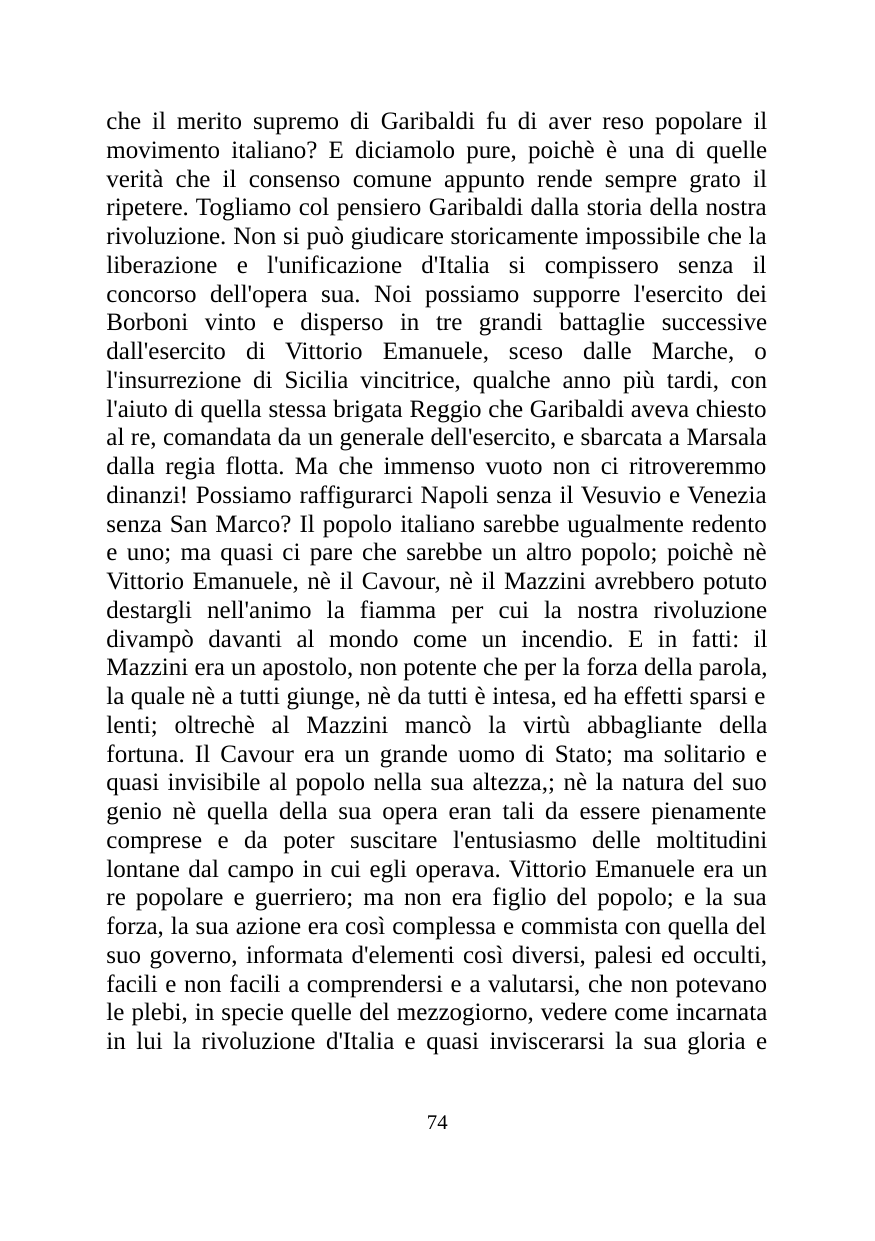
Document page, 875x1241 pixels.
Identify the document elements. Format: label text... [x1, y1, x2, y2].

text che il merito supremo di Garibaldi fu di aver reso popolare il movimento italiano? E diciamolo pure, poichè è una di quelle verità che il consenso comune appunto rende sempre grato il ripetere. Togliamo col pensiero Garibaldi dalla storia della nostra rivoluzione. Non si può giudicare storicamente impossibile che la liberazione e l'unificazione d'Italia si compissero senza il concorso dell'opera sua. Noi possiamo supporre l'esercito dei Borboni vinto e disperso in tre grandi battaglie successive dall'esercito di Vittorio Emanuele, sceso dalle Marche, o l'insurrezione di Sicilia vincitrice, qualche anno più tardi, con l'aiuto di quella stessa brigata Reggio che Garibaldi aveva chiesto al re, comandata da un generale dell'esercito, e sbarcata a Marsala dalla regia flotta. Ma che immenso vuoto non ci ritroveremmo dinanzi! Possiamo raffigurarci Napoli senza il Vesuvio e Venezia senza San Marco? Il popolo italiano sarebbe ugualmente redento e uno; ma quasi ci pare che sarebbe un altro popolo; poichè nè Vittorio Emanuele, nè il Cavour, nè il Mazzini avrebbero potuto destargli nell'animo la fiamma per cui la nostra rivoluzione divampò davanti al mondo come un incendio. E in fatti: il Mazzini era un apostolo, non potente che per la forza della parola, la quale nè a tutti giunge, nè da tutti è intesa, ed ha effetti sparsi e lenti; oltrechè al Mazzini mancò la virtù abbagliante della fortuna. Il Cavour era un grande uomo di Stato; ma solitario e quasi invisibile al popolo nella sua altezza,; nè la natura del suo genio nè quella della sua opera eran tali da essere pienamente comprese e da poter suscitare l'entusiasmo delle moltitudini lontane dal campo in cui egli operava. Vittorio Emanuele era un re popolare e guerriero; ma non era figlio del popolo; e la sua forza, la sua azione era così complessa e commista con quella del suo governo, informata d'elementi così diversi, palesi ed occulti, facili e non facili a comprendersi e a valutarsi, che non potevano le plebi, in specie quelle del mezzogiorno, vedere come incarnata in lui la rivoluzione d'Italia e quasi inviscerarsi la sua gloria e [106, 106, 768, 1055]
